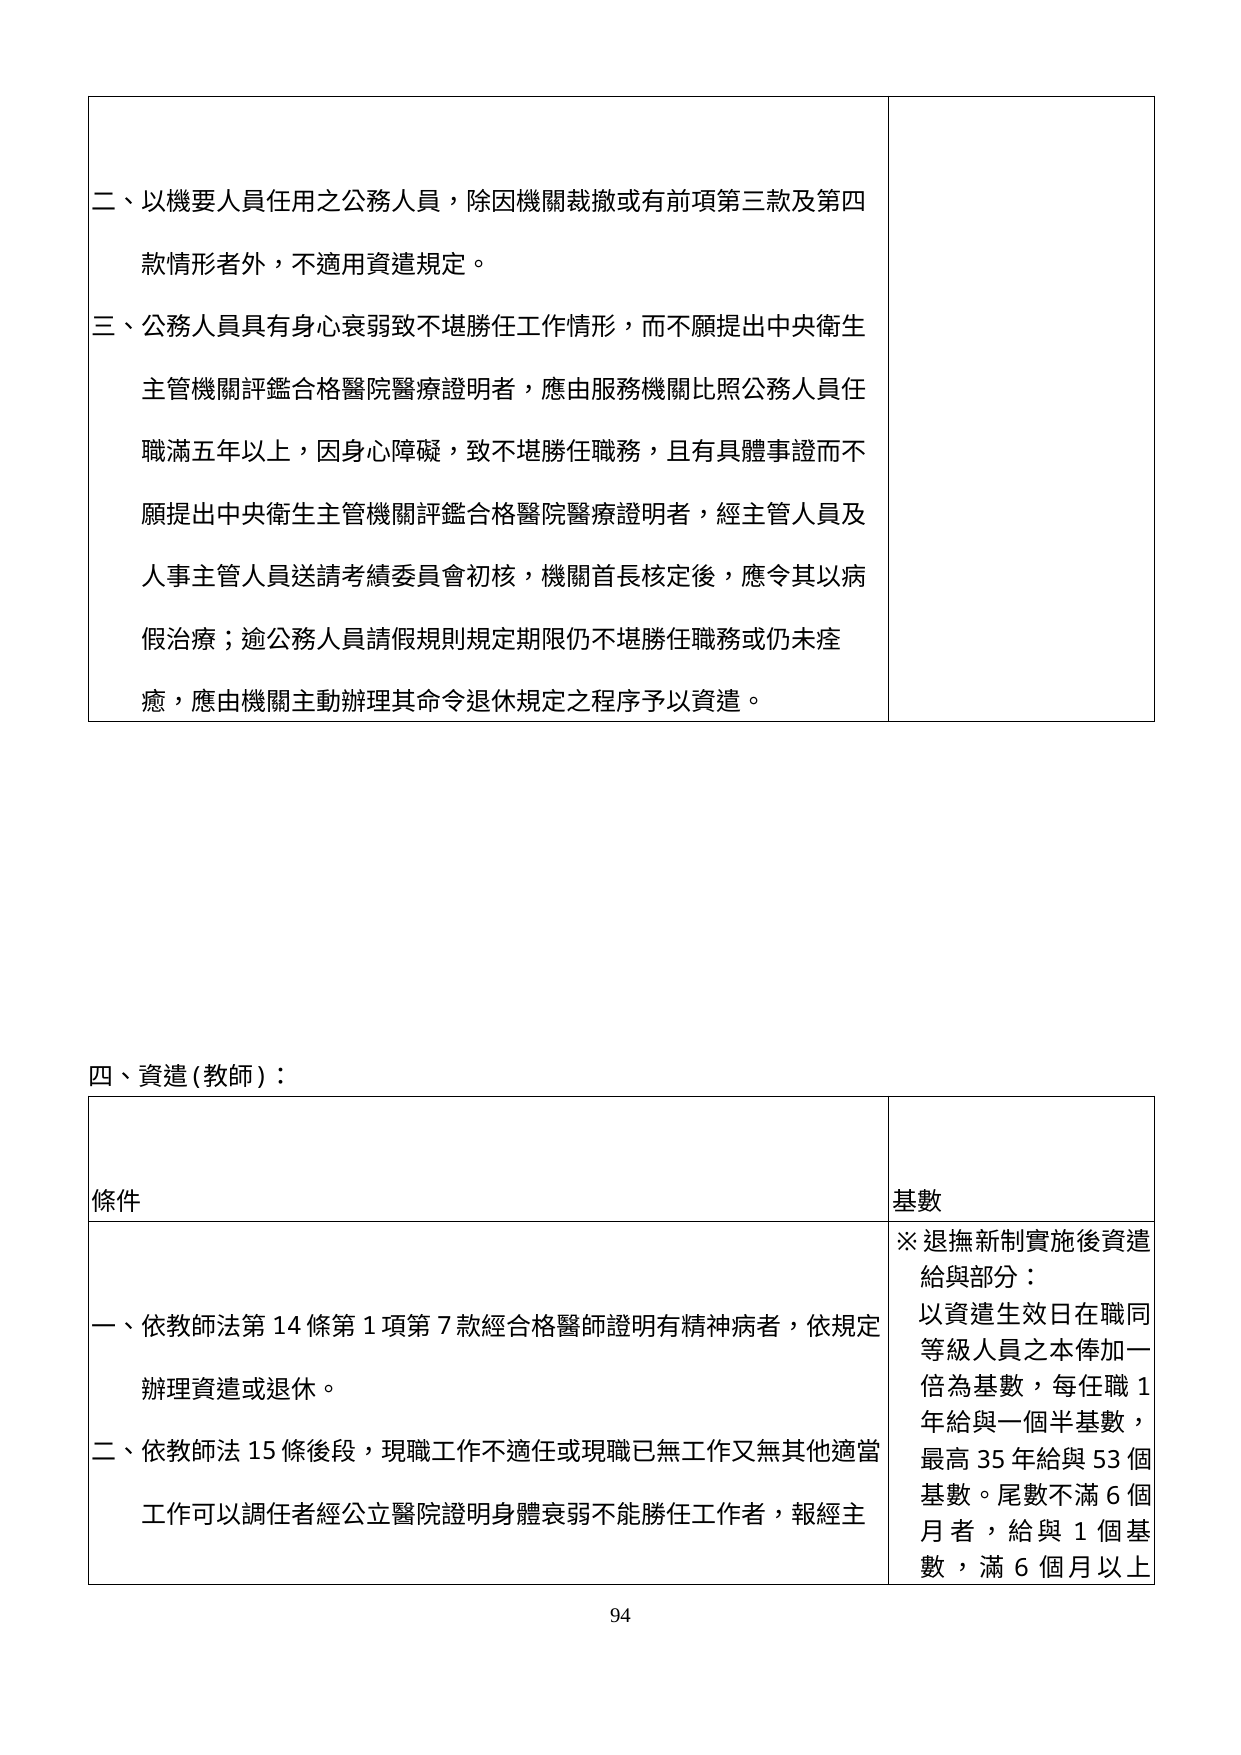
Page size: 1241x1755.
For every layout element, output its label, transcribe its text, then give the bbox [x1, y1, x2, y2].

table_cell [889, 97, 1154, 721]
table_header 基數 [889, 1097, 1154, 1221]
table_cell 一、依教師法第14條第1項第7款經合格醫師證明有精神病者，依規定辦理資遣或退休。 二、依教師法15條後段，現職工作不適任或現職已無工作又無其他適當工作可以調任者經公立醫院證明身體衰弱不能勝任工作者，報經主 [89, 1222, 888, 1584]
table_cell ※退撫新制實施後資遣給與部分： 以資遣生效日在職同等級人員之本俸加一倍為基數，每任職1年給與一個半基數，最高35年給與53個基數。尾數不滿6個月者，給與1個基數，滿6個月以上 [889, 1222, 1154, 1584]
table_header 條件 [89, 1097, 888, 1221]
text 四、資遣(教師)： [89, 1033, 1152, 1096]
table_cell 二、以機要人員任用之公務人員，除因機關裁撤或有前項第三款及第四款情形者外，不適用資遣規定。 三、公務人員具有身心衰弱致不堪勝任工作情形，而不願提出中央衛生主管機關評鑑合格醫院醫療證明者，應由服務機關比照公務人員任職滿五年以上，因身心障礙，致不堪勝任職務，且有具體事證而不願提出中央衛生主管機關評鑑合格醫院醫療證明者，經主管人員及人事主管人員送請考績委員會初核，機關首長核定後，應令其以病假治療；逾公務人員請假規則規定期限仍不堪勝任職務或仍未痊癒，應由機關主動辦理其命令退休規定之程序予以資遣。 [89, 97, 888, 721]
